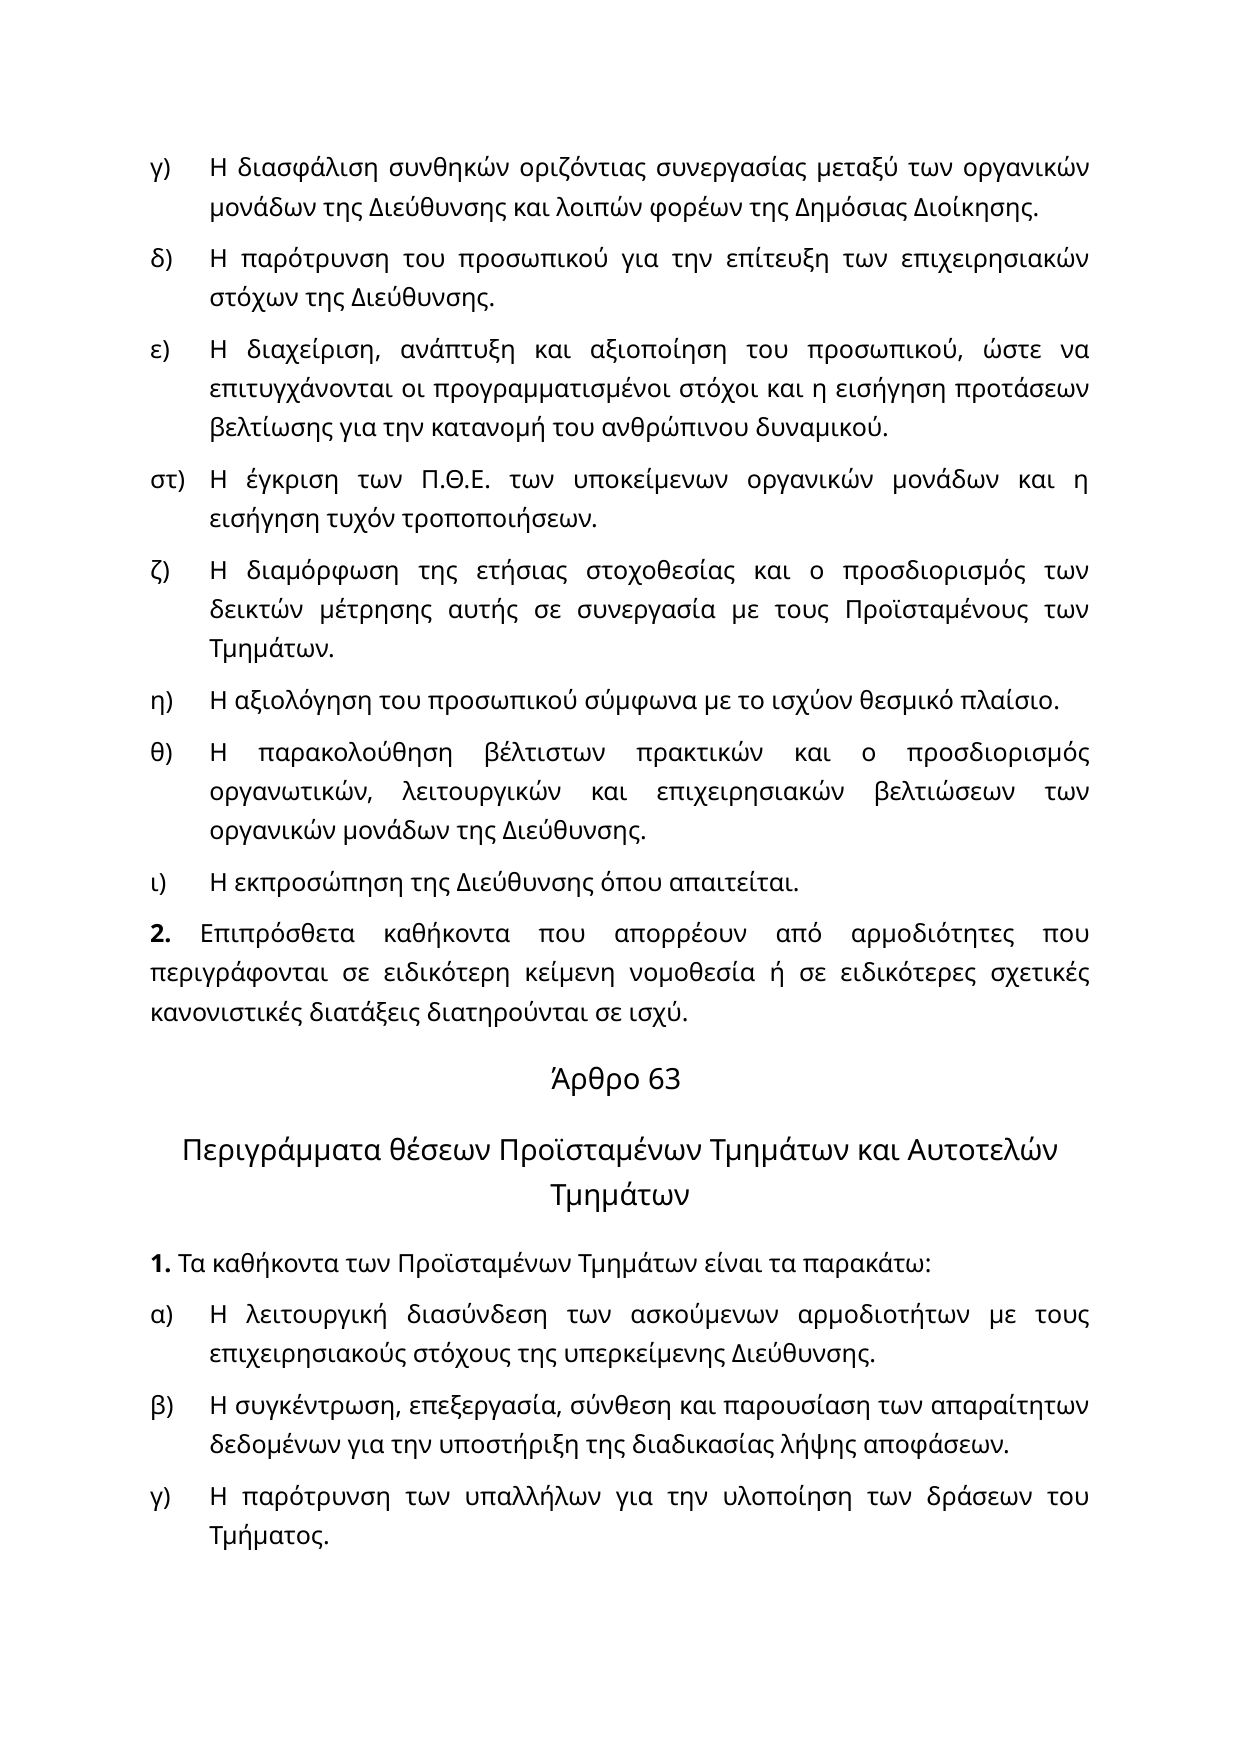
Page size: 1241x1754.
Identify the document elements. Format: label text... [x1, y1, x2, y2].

list δ) Η παρότρυνση του προσωπικού για την επίτευξη των επιχειρησιακών στόχων της Διεύθυνσης. [150, 241, 1090, 314]
list α) Η λειτουργική διασύνδεση των ασκούμενων αρμοδιοτήτων με τους επιχειρησιακούς στόχους της υπερκείμενης Διεύθυνσης. [150, 1297, 1090, 1370]
text 2. Επιπρόσθετα καθήκοντα που απορρέουν από αρμοδιότητες που περιγράφονται σε ειδικότερη κείμενη νομοθεσία ή σε ειδικότερες σχετικές κανονιστικές διατάξεις διατηρούνται σε ισχύ. [150, 916, 1090, 1028]
subtitle Άρθρο 63 [150, 1058, 1090, 1098]
list ζ) Η διαμόρφωση της ετήσιας στοχοθεσίας και ο προσδιορισμός των δεικτών μέτρησης αυτής σε συνεργασία με τους Προϊσταμένους των Τμημάτων. [150, 552, 1090, 665]
subtitle Περιγράμματα θέσεων Προϊσταμένων Τμημάτων και Αυτοτελών Τμημάτων [150, 1129, 1090, 1214]
list ι) Η εκπροσώπηση της Διεύθυνσης όπου απαιτείται. [150, 864, 1090, 898]
list ε) Η διαχείριση, ανάπτυξη και αξιοποίηση του προσωπικού, ώστε να επιτυγχάνονται οι προγραμματισμένοι στόχοι και η εισήγηση προτάσεων βελτίωσης για την κατανομή του ανθρώπινου δυναμικού. [150, 332, 1090, 444]
list θ) Η παρακολούθηση βέλτιστων πρακτικών και ο προσδιορισμός οργανωτικών, λειτουργικών και επιχειρησιακών βελτιώσεων των οργανικών μονάδων της Διεύθυνσης. [150, 734, 1090, 847]
list η) Η αξιολόγηση του προσωπικού σύμφωνα με το ισχύον θεσμικό πλαίσιο. [150, 682, 1090, 717]
list στ) Η έγκριση των Π.Θ.Ε. των υποκείμενων οργανικών μονάδων και η εισήγηση τυχόν τροποποιήσεων. [150, 462, 1090, 535]
list γ) Η παρότρυνση των υπαλλήλων για την υλοποίηση των δράσεων του Τμήματος. [150, 1478, 1090, 1552]
text 1. Τα καθήκοντα των Προϊσταμένων Τμημάτων είναι τα παρακάτω: [150, 1245, 1090, 1279]
list γ) Η διασφάλιση συνθηκών οριζόντιας συνεργασίας μεταξύ των οργανικών μονάδων της Διεύθυνσης και λοιπών φορέων της Δημόσιας Διοίκησης. [150, 150, 1090, 223]
list β) Η συγκέντρωση, επεξεργασία, σύνθεση και παρουσίαση των απαραίτητων δεδομένων για την υποστήριξη της διαδικασίας λήψης αποφάσεων. [150, 1388, 1090, 1461]
